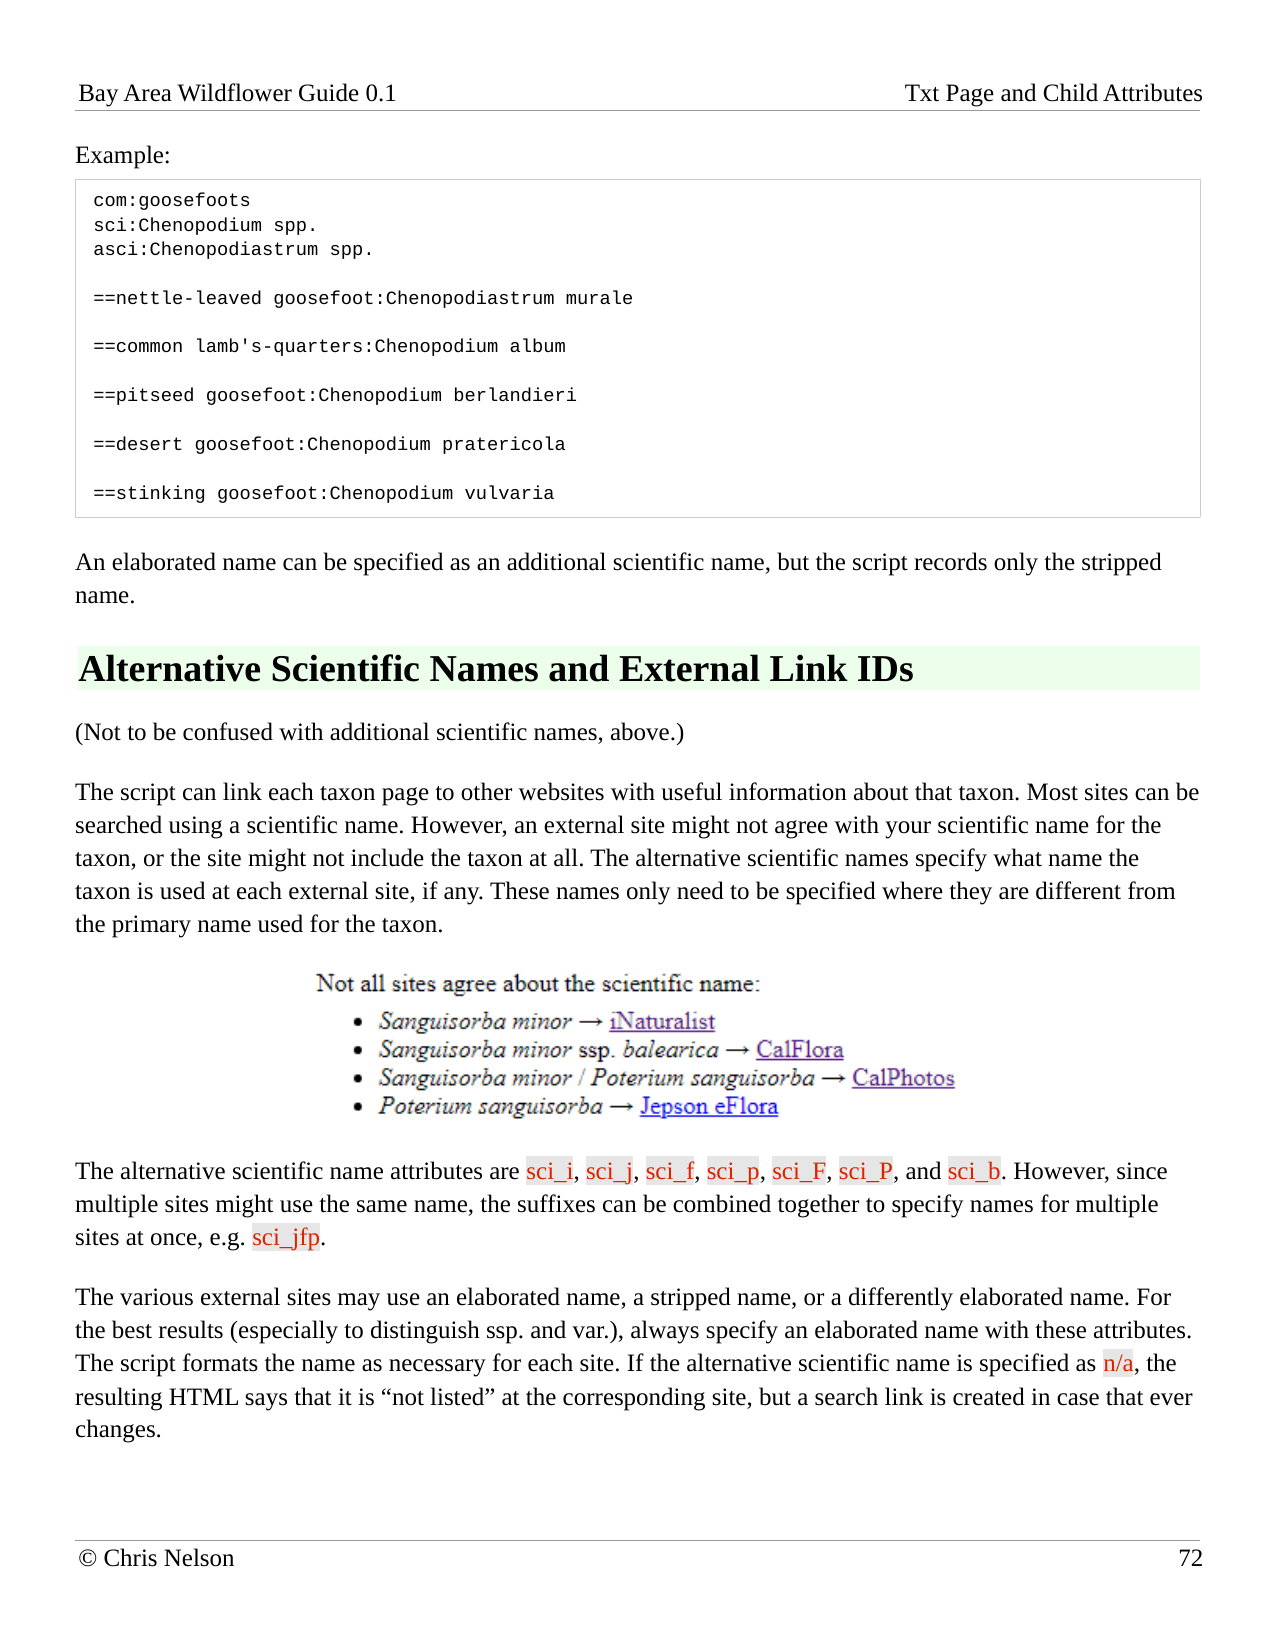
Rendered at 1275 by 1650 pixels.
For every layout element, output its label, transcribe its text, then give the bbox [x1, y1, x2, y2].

text The alternative scientific name attributes are sci_i, sci_j, sci_f, sci_p, sci_F, sci_P, and sci_b. However, since multiple sites might use the same name, the suffixes can be combined together to specify names for multiple sites at once, e.g. sci_jfp. [75, 1156, 1200, 1251]
text ==common lamb's-quarters:Chenopodium album [76, 325, 1200, 358]
text sci:Chenopodium spp. [76, 203, 1200, 228]
picture [312, 968, 963, 1125]
subtitle Alternative Scientific Names and External Link IDs [78, 646, 1200, 690]
text The script can link each taxon page to other websites with useful information about that taxon. Most sites can be searched using a scientific name. However, an external site might not agree with your scientific name for the taxon, or the site might not include the taxon at all. The alternative scientific names specify what name the taxon is used at each external site, if any. These names only need to be specified where they are different from the primary name used for the taxon. [75, 777, 1200, 937]
text ==pitseed goosefoot:Chenopodium berlandieri [76, 374, 1200, 407]
text ==nettle-leaved goosefoot:Chenopodiastrum murale [76, 276, 1200, 310]
text An elaborated name can be specified as an additional scientific name, but the script records only the stripped name. [75, 547, 1200, 609]
text (Not to be confused with additional scientific names, above.) [75, 717, 1200, 745]
text Example: [75, 140, 1200, 169]
text ==stinking goosefoot:Chenopodium vulvaria [76, 471, 1200, 517]
text The various external sites may use an elaborated name, a stripped name, or a differently elaborated name. For the best results (especially to distinguish ssp. and var.), always specify an elaborated name with these attributes. The script formats the name as necessary for each site. If the alternative scientific name is specified as n/a, the resulting HTML says that it is “not listed” at the corresponding site, but a search link is created in case that ever changes. [75, 1282, 1200, 1443]
text com:goosefoots [76, 180, 1200, 203]
text ==desert goosefoot:Chenopodium pratericola [76, 423, 1200, 456]
text asci:Chenopodiastrum spp. [76, 228, 1200, 261]
